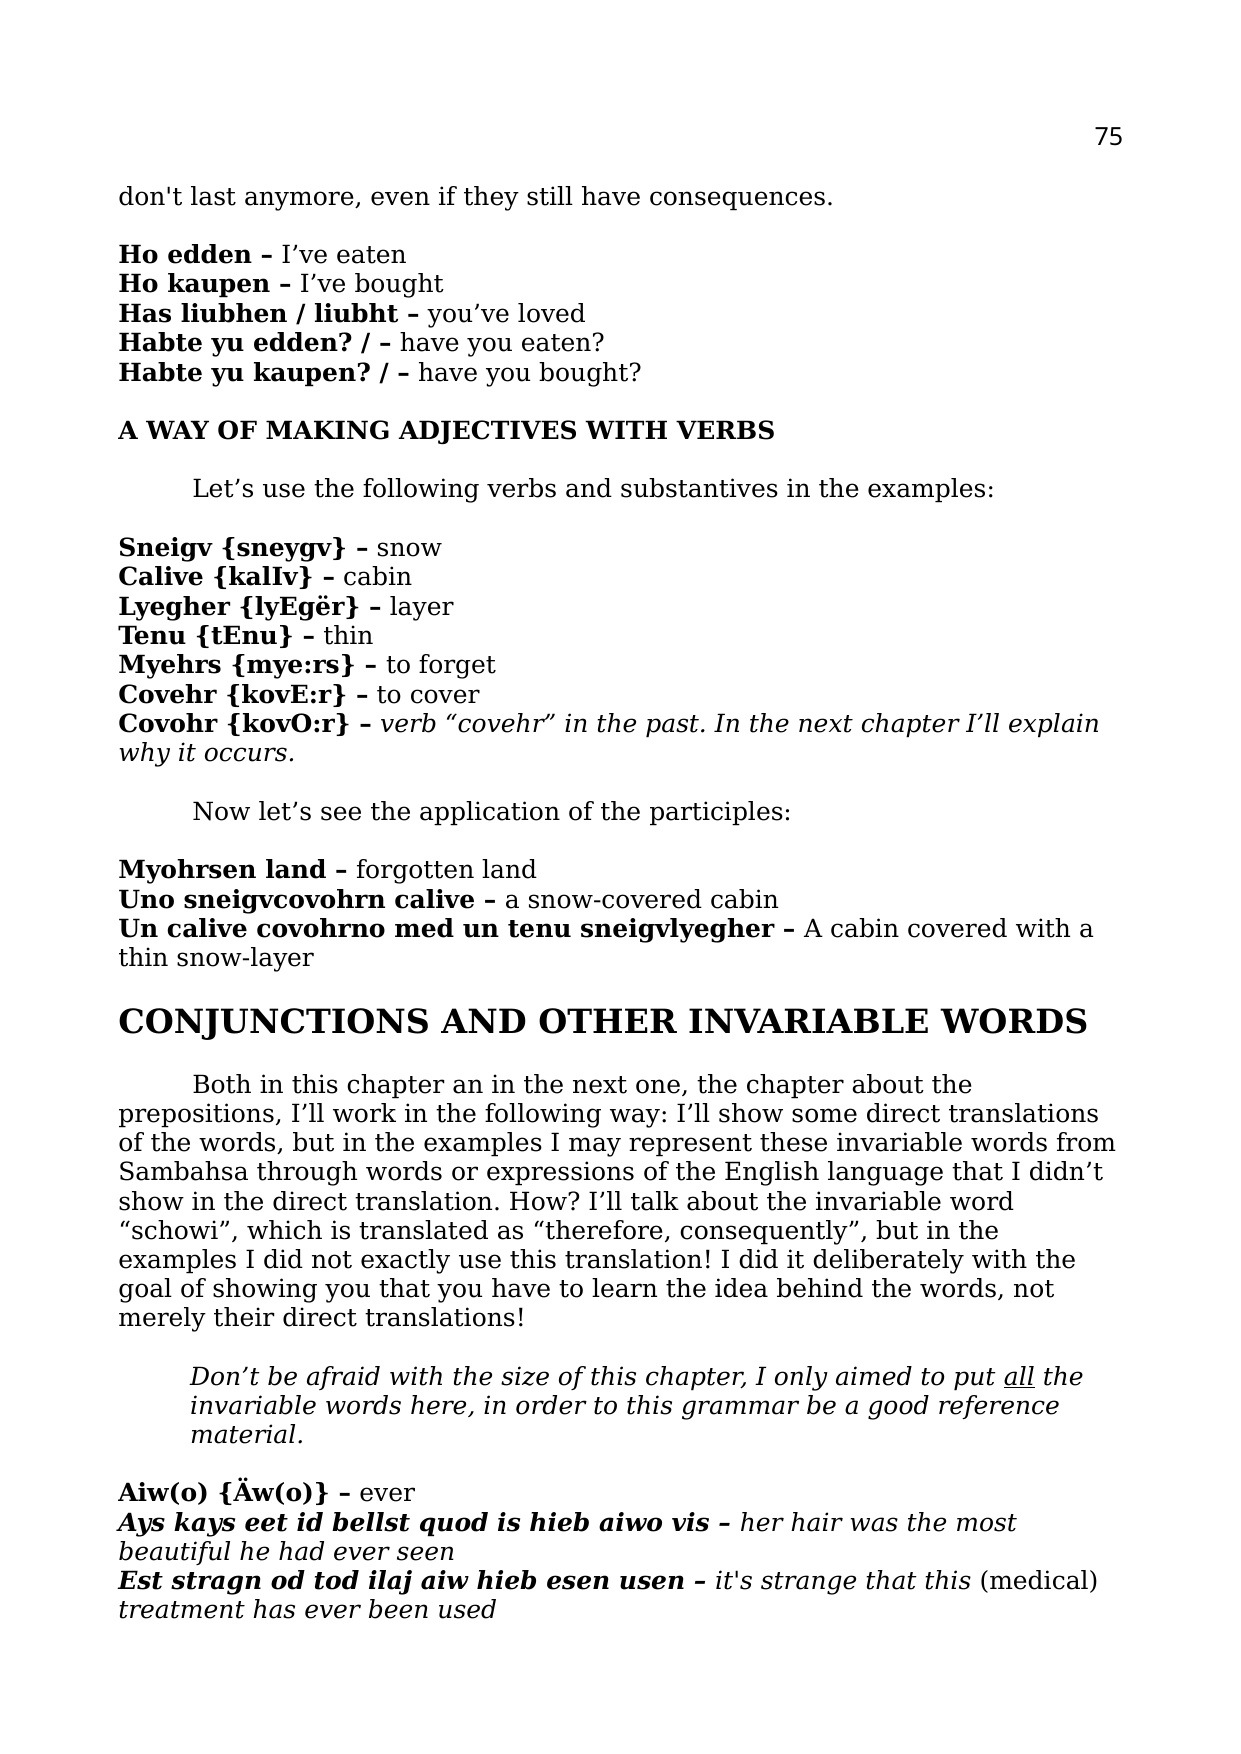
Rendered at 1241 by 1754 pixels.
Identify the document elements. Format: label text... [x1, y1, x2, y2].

text Tenu {tEnu} – thin [118, 621, 1123, 650]
text Calive {kalIv} – cabin [118, 562, 1123, 592]
text Covehr {kovE:r} – to cover [118, 680, 1123, 709]
text Myehrs {mye:rs} – to forget [118, 650, 1123, 680]
text Let’s use the following verbs and substantives in the examples: [118, 474, 1123, 504]
subtitle A WAY OF MAKING ADJECTIVES WITH VERBS [118, 416, 1123, 445]
text Un calive covohrno med un tenu sneigvlyegher – A cabin covered with a thin snow-layer [118, 914, 1123, 972]
text Ays kays eet id bellst quod is hieb aiwo vis – her hair was the most beautiful he had ever seen [118, 1508, 1123, 1566]
text Lyegher {lyEgër} – layer [118, 592, 1123, 621]
text Myohrsen land – forgotten land [118, 855, 1123, 884]
text Ho edden – I’ve eaten [118, 240, 1123, 269]
text Est stragn od tod ilaj aiw hieb esen usen – it's strange that this (medical) treatment has ever been used [118, 1566, 1123, 1625]
text Sneigv {sneygv} – snow [118, 533, 1123, 562]
text Don’t be afraid with the size of this chapter, I only aimed to put all the invariable words here, in order to this grammar be a good reference material. [190, 1362, 1123, 1449]
text Habte yu kaupen? / – have you bought? [118, 357, 1123, 387]
text don't last anymore, even if they still have consequences. [118, 182, 1123, 211]
subtitle CONJUNCTIONS AND OTHER INVARIABLE WORDS [118, 1002, 1123, 1041]
text Has liubhen / liubht – you’ve loved [118, 299, 1123, 328]
text Ho kaupen – I’ve bought [118, 269, 1123, 299]
text Now let’s see the application of the participles: [118, 797, 1123, 826]
text Both in this chapter an in the next one, the chapter about the prepositions, I’ll work in the following way: I’ll show some direct translations of the words, but in the examples I may represent these invariable words from Sambahsa through words or expressions of the English language that I didn’t show in the direct translation. How? I’ll talk about the invariable word “schowi”, which is translated as “therefore, consequently”, but in the examples I did not exactly use this translation! I did it deliberately with the goal of showing you that you have to learn the idea behind the words, not merely their direct translations! [118, 1070, 1123, 1332]
text Uno sneigvcovohrn calive – a snow-covered cabin [118, 884, 1123, 914]
text Aiw(o) {Äw(o)} – ever [118, 1478, 1123, 1508]
text Habte yu edden? / – have you eaten? [118, 328, 1123, 357]
text Covohr {kovO:r} – verb “covehr” in the past. In the next chapter I’ll explain why it occurs. [118, 709, 1123, 768]
